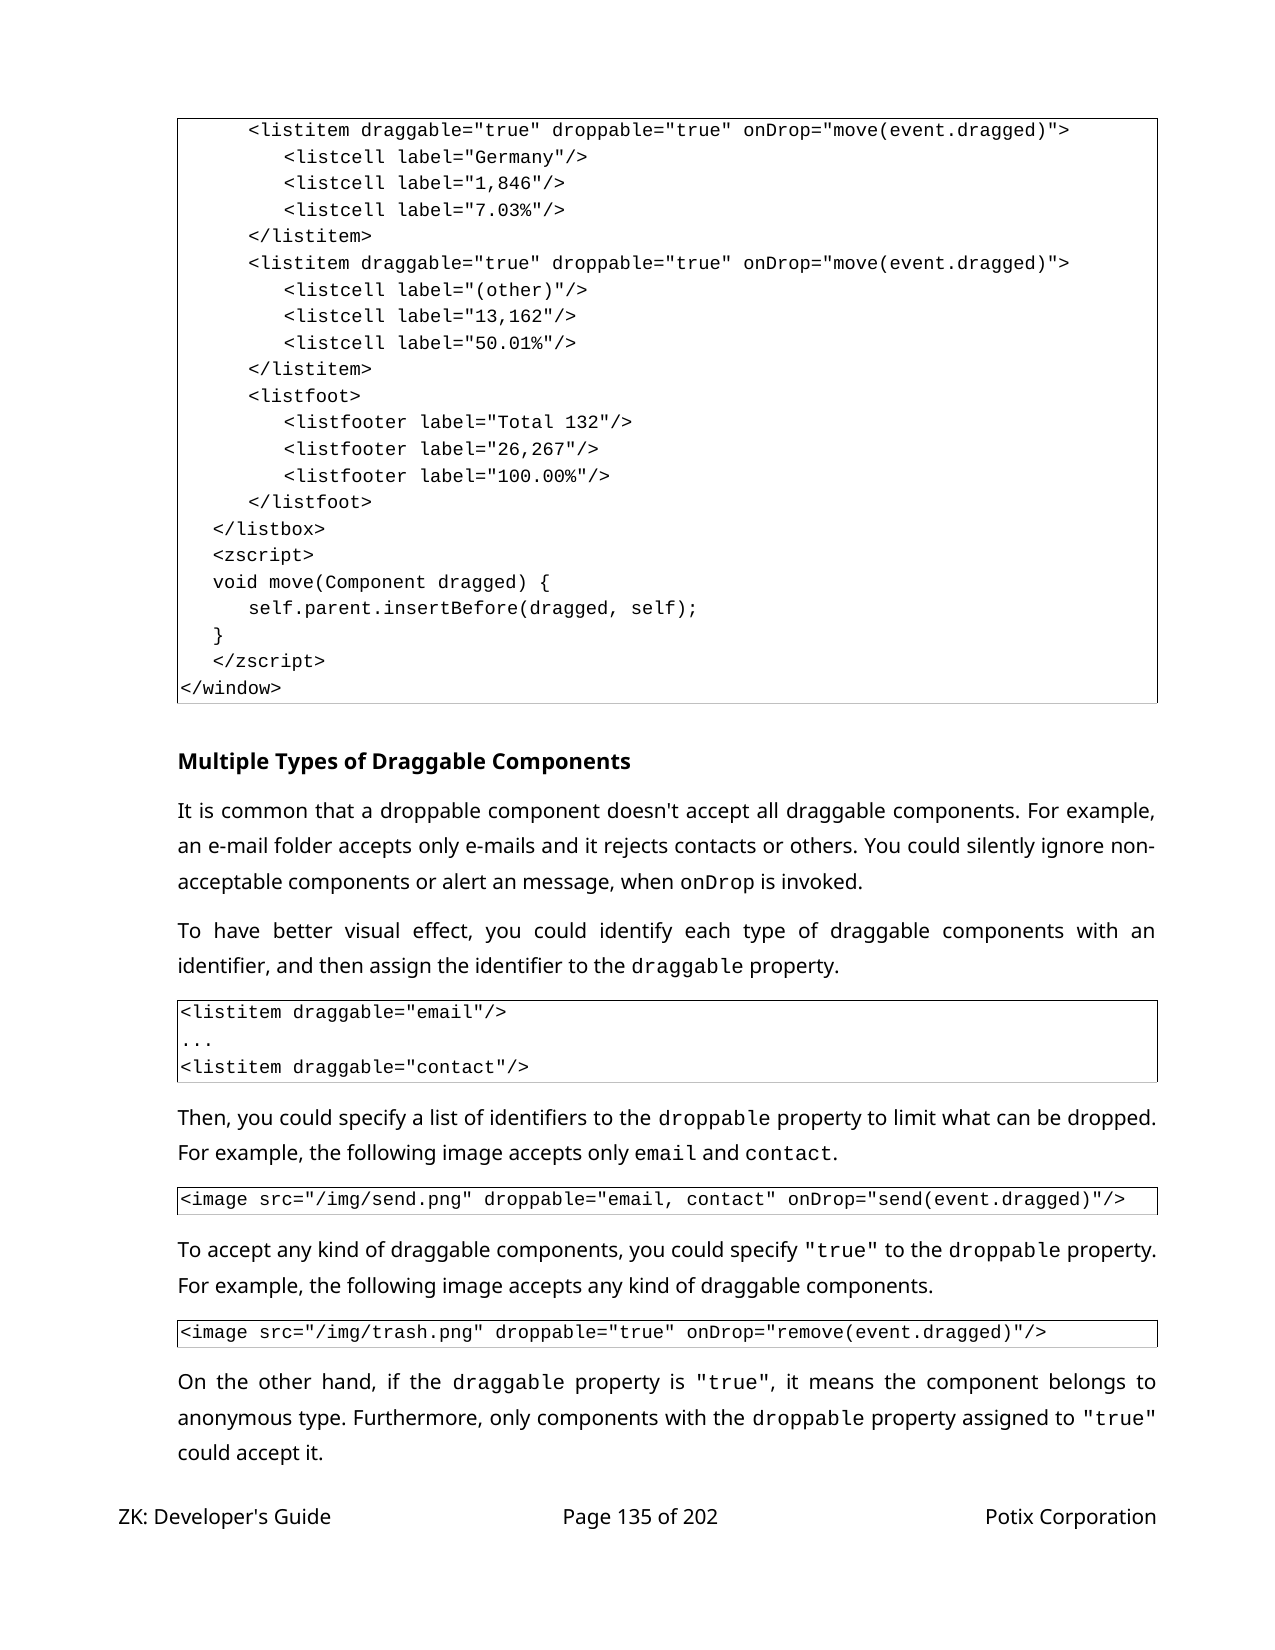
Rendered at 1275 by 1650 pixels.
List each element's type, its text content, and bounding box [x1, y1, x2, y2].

text To accept any kind of draggable components, you could specify "true" to the droppable property. For example, the following image accepts any kind of draggable components. [177, 1235, 1157, 1299]
text <listitem draggable="contact"/> [178, 1055, 1157, 1082]
text <image src="/img/trash.png" droppable="true" onDrop="remove(event.dragged)"/> [178, 1321, 1157, 1347]
text ... [178, 1027, 1157, 1052]
subtitle Multiple Types of Draggable Components [177, 746, 1157, 776]
text On the other hand, if the draggable property is "true", it means the component belongs to anonymous type. Furthermore, only components with the droppable property assigned to "true" could accept it. [177, 1367, 1157, 1467]
text It is common that a droppable component doesn't accept all draggable components. For example, an e-mail folder accepts only e-mails and it rejects contacts or others. You could silently ignore non-acceptable components or alert an message, when onDrop is invoked. [177, 796, 1157, 895]
text To have better visual effect, you could identify each type of draggable components with an identifier, and then assign the identifier to the draggable property. [177, 916, 1157, 980]
text <image src="/img/send.png" droppable="email, contact" onDrop="send(event.dragged)"/> [178, 1188, 1157, 1214]
text <listitem draggable="email"/> [178, 1001, 1157, 1024]
text <listitem draggable="true" droppable="true" onDrop="move(event.dragged)"> <listcell label="Germany"/> <listcell label="1,846"/> <listcell label="7.03%"/> </listitem> <listitem draggable="true" droppable="true" onDrop="move(event.dragged)"> <listcell label="(other)"/> <listcell label="13,162"/> <listcell label="50.01%"/> </listitem> <listfoot> <listfooter label="Total 132"/> <listfooter label="26,267"/> <listfooter label="100.00%"/> </listfoot> </listbox> <zscript> void move(Component dragged) { self.parent.insertBefore(dragged, self); } </zscript> </window> [178, 119, 1157, 703]
text Then, you could specify a list of identifiers to the droppable property to limit what can be dropped. For example, the following image accepts only email and contact. [177, 1103, 1157, 1167]
